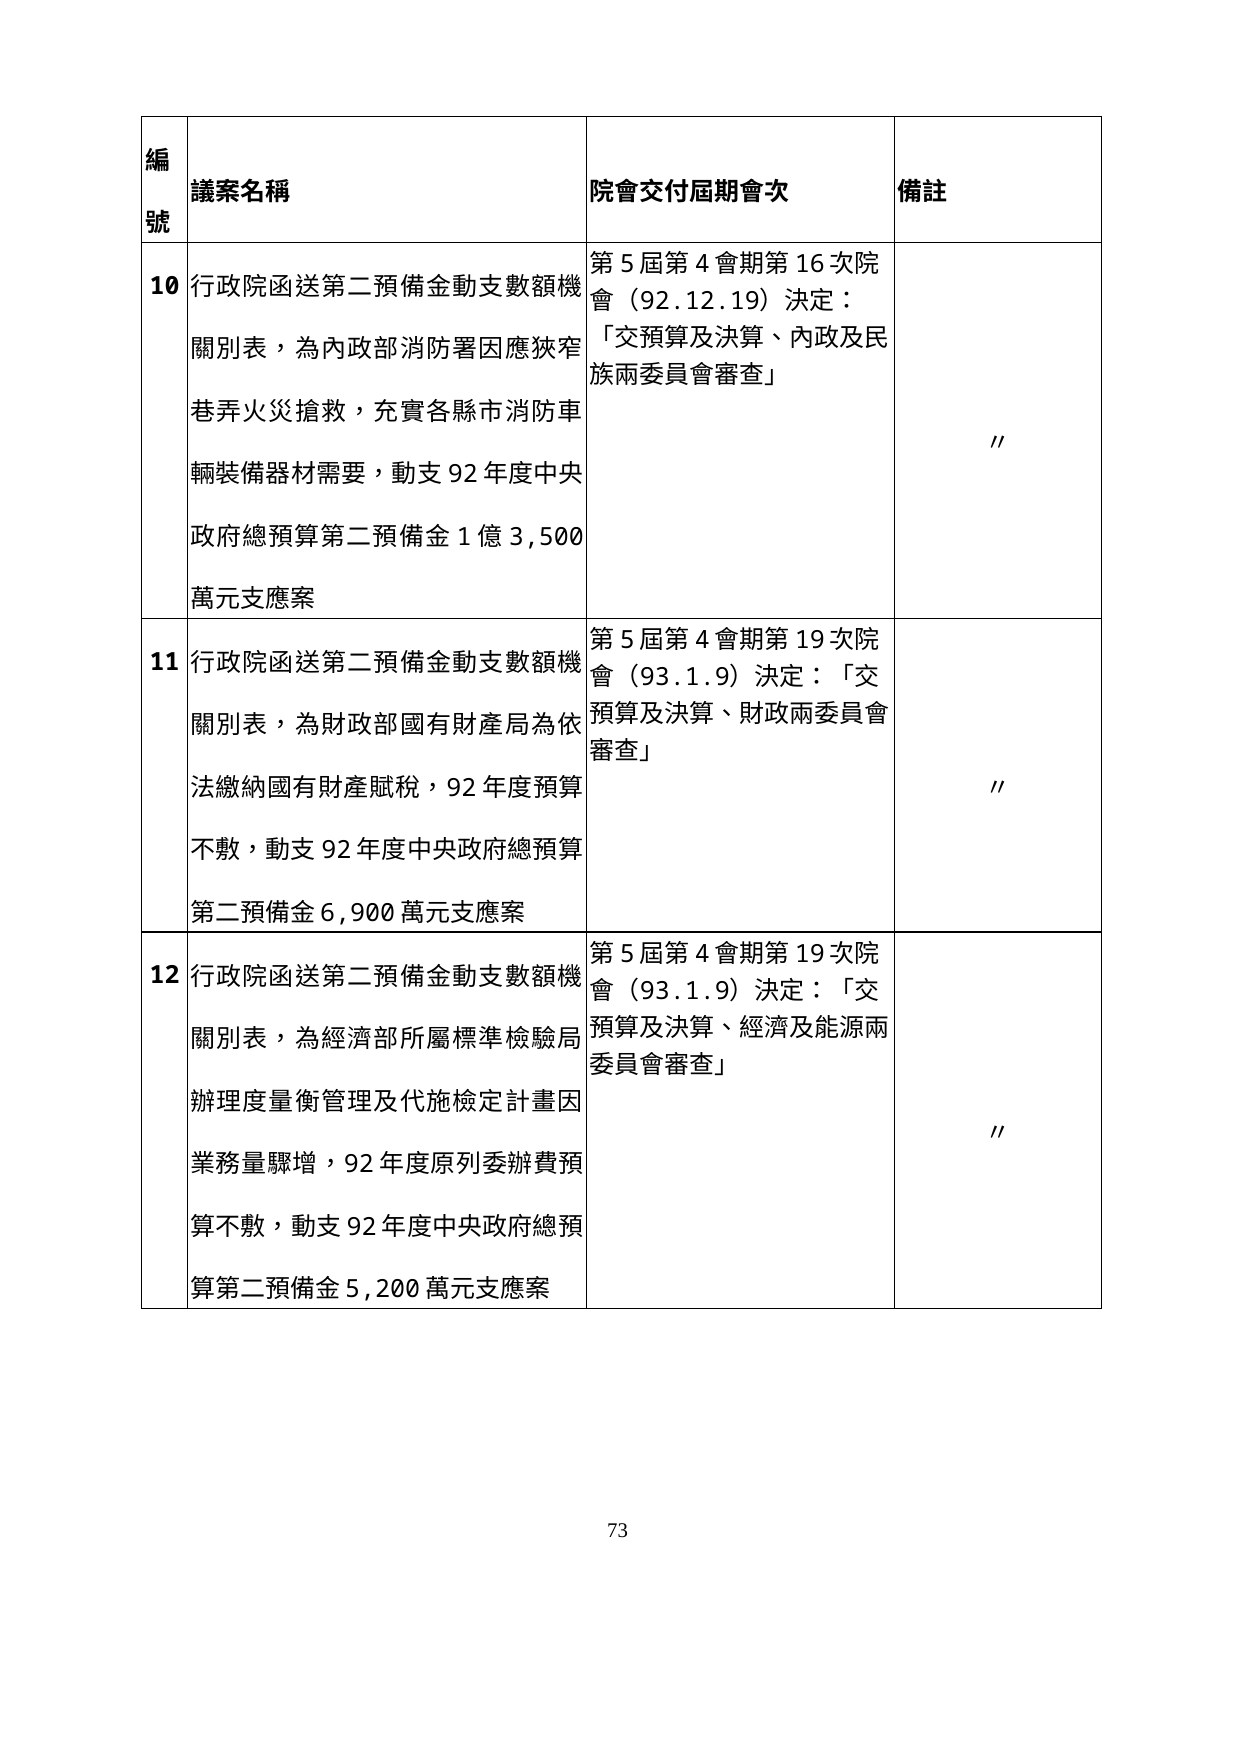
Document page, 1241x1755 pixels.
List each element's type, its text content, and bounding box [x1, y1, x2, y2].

table_cell 11 [142, 619, 187, 931]
table_cell 第5屆第4會期第19次院會（93.1.9）決定：「交預算及決算、財政兩委員會審查」 [587, 619, 894, 931]
table_cell 第5屆第4會期第16次院會（92.12.19）決定：「交預算及決算、內政及民族兩委員會審查」 [587, 243, 894, 618]
table_header 院會交付屆期會次 [587, 117, 894, 242]
table_cell 〃 [895, 933, 1101, 1307]
table_cell 行政院函送第二預備金動支數額機關別表，為內政部消防署因應狹窄巷弄火災搶救，充實各縣市消防車輛裝備器材需要，動支92年度中央政府總預算第二預備金1億3,500萬元支應案 [188, 243, 586, 618]
table_cell 10 [142, 243, 187, 618]
table_cell 12 [142, 933, 187, 1307]
table_cell 行政院函送第二預備金動支數額機關別表，為財政部國有財產局為依法繳納國有財產賦稅，92年度預算不敷，動支92年度中央政府總預算第二預備金6,900萬元支應案 [188, 619, 586, 931]
table_cell 行政院函送第二預備金動支數額機關別表，為經濟部所屬標準檢驗局辦理度量衡管理及代施檢定計畫因業務量驟增，92年度原列委辦費預算不敷，動支92年度中央政府總預算第二預備金5,200萬元支應案 [188, 933, 586, 1307]
table_cell 〃 [895, 619, 1101, 931]
table_cell 第5屆第4會期第19次院會（93.1.9）決定：「交預算及決算、經濟及能源兩委員會審查」 [587, 933, 894, 1307]
table_header 編號 [142, 117, 187, 242]
table_cell 〃 [895, 243, 1101, 618]
table_header 備註 [895, 117, 1101, 242]
table_header 議案名稱 [188, 117, 586, 242]
